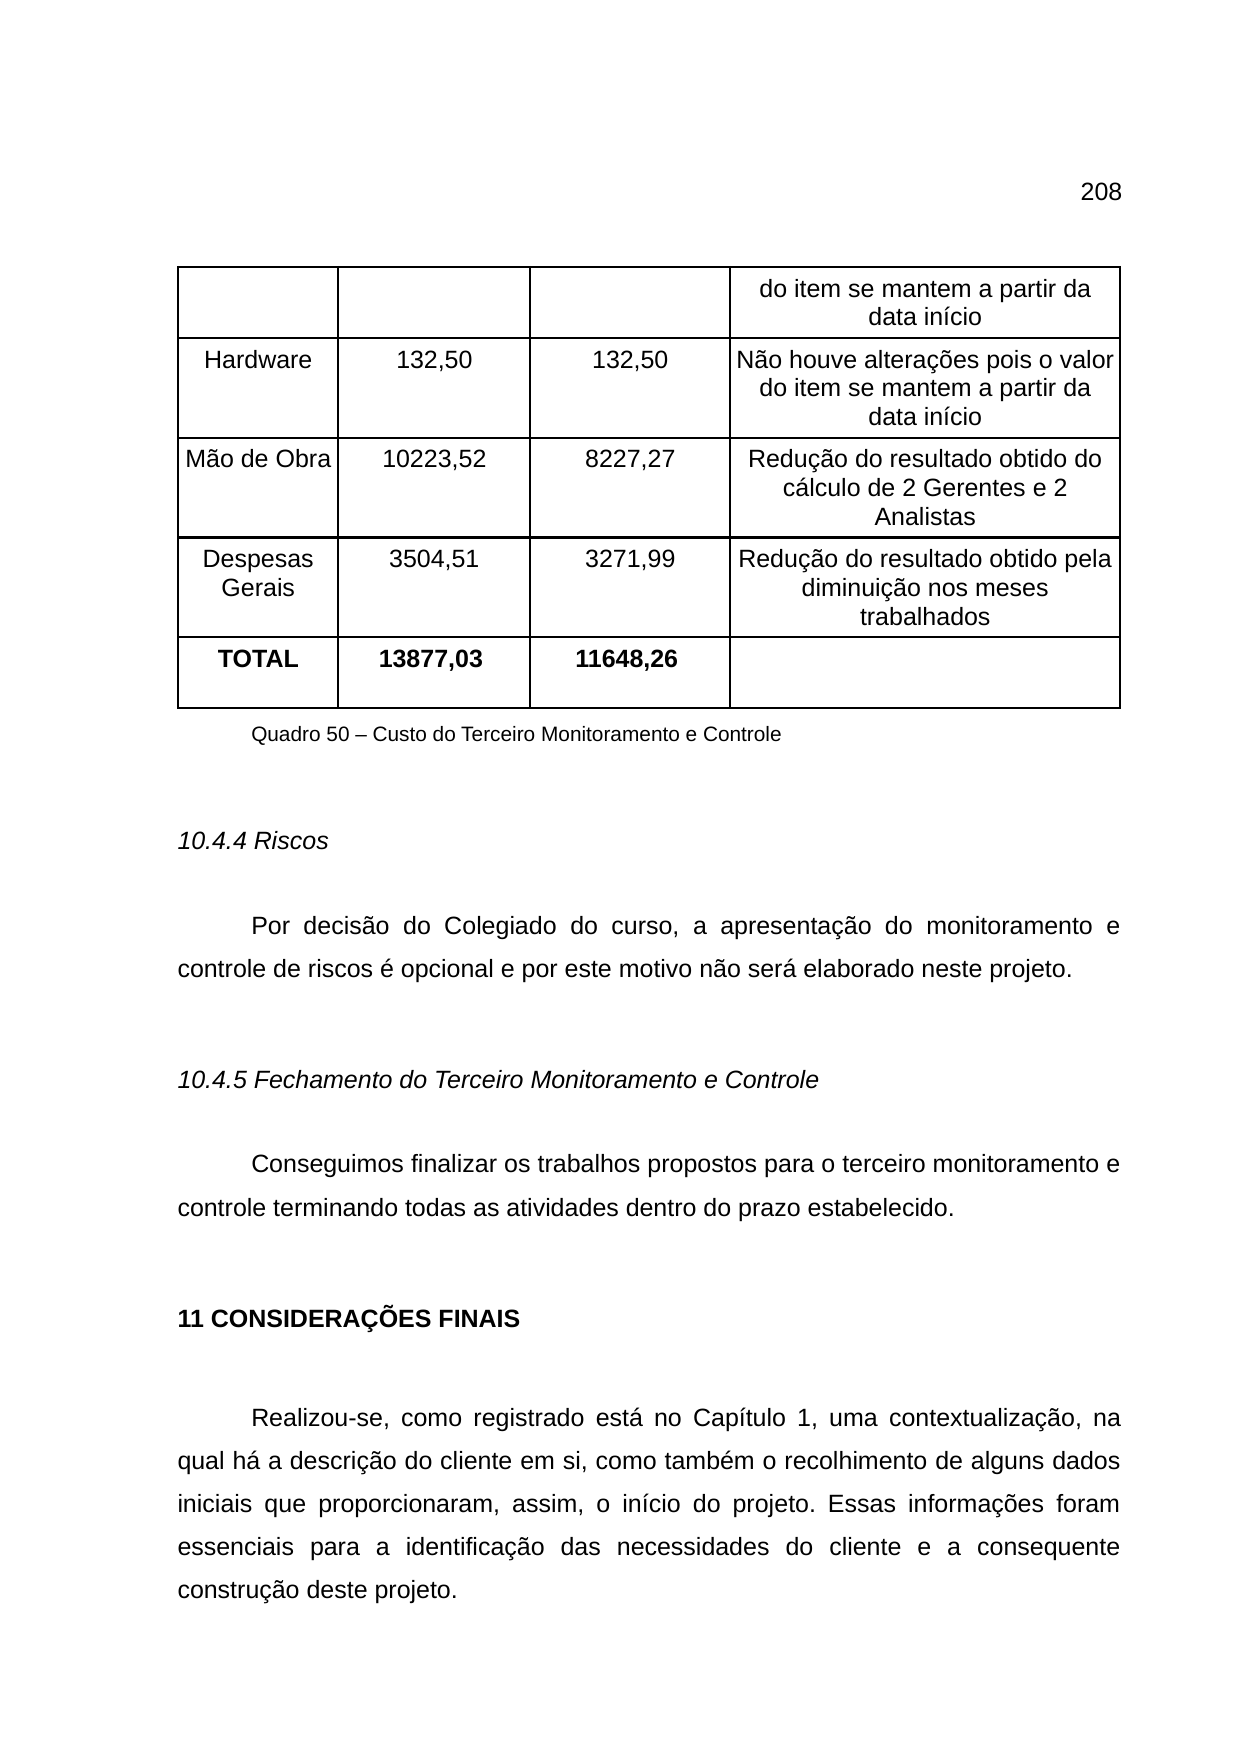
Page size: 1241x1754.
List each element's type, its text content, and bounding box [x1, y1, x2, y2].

table_cell [179, 268, 337, 337]
subtitle 11 CONSIDERAÇÕES FINAIS [177, 1304, 1122, 1333]
table_cell 3271,99 [531, 539, 729, 636]
subtitle 10.4.5 Fechamento do Terceiro Monitoramento e Controle [177, 1065, 1122, 1094]
table_cell do item se mantem a partir da data início [731, 268, 1119, 337]
table_cell 11648,26 [531, 638, 729, 707]
table_cell 13877,03 [339, 638, 529, 707]
table_cell Redução do resultado obtido do cálculo de 2 Gerentes e 2 Analistas [731, 439, 1119, 536]
table_cell Redução do resultado obtido pela diminuição nos meses trabalhados [731, 539, 1119, 636]
table_cell [339, 268, 529, 337]
text Quadro 50 – Custo do Terceiro Monitoramento e Controle [177, 722, 1122, 746]
table_cell 132,50 [339, 339, 529, 437]
text Por decisão do Colegiado do curso, a apresentação do monitoramento e controle de riscos é opcional e por este motivo não será elaborado neste projeto. [177, 911, 1122, 983]
table_cell [731, 638, 1119, 707]
table_cell [531, 268, 729, 337]
table_cell Mão de Obra [179, 439, 337, 536]
subtitle 10.4.4 Riscos [177, 826, 1122, 855]
table_cell Hardware [179, 339, 337, 437]
text Realizou-se, como registrado está no Capítulo 1, uma contextualização, na qual há a descrição do cliente em si, como também o recolhimento de alguns dados iniciais que proporcionaram, assim, o início do projeto. Essas informações foram essenciais para a identificação das necessidades do cliente e a consequente construção deste projeto. [177, 1403, 1122, 1604]
text Conseguimos finalizar os trabalhos propostos para o terceiro monitoramento e controle terminando todas as atividades dentro do prazo estabelecido. [177, 1149, 1122, 1221]
table_cell 10223,52 [339, 439, 529, 536]
table_cell Despesas Gerais [179, 539, 337, 636]
table_cell TOTAL [179, 638, 337, 707]
table_cell Não houve alterações pois o valor do item se mantem a partir da data início [731, 339, 1119, 437]
table_cell 3504,51 [339, 539, 529, 636]
table_cell 8227,27 [531, 439, 729, 536]
table_cell 132,50 [531, 339, 729, 437]
